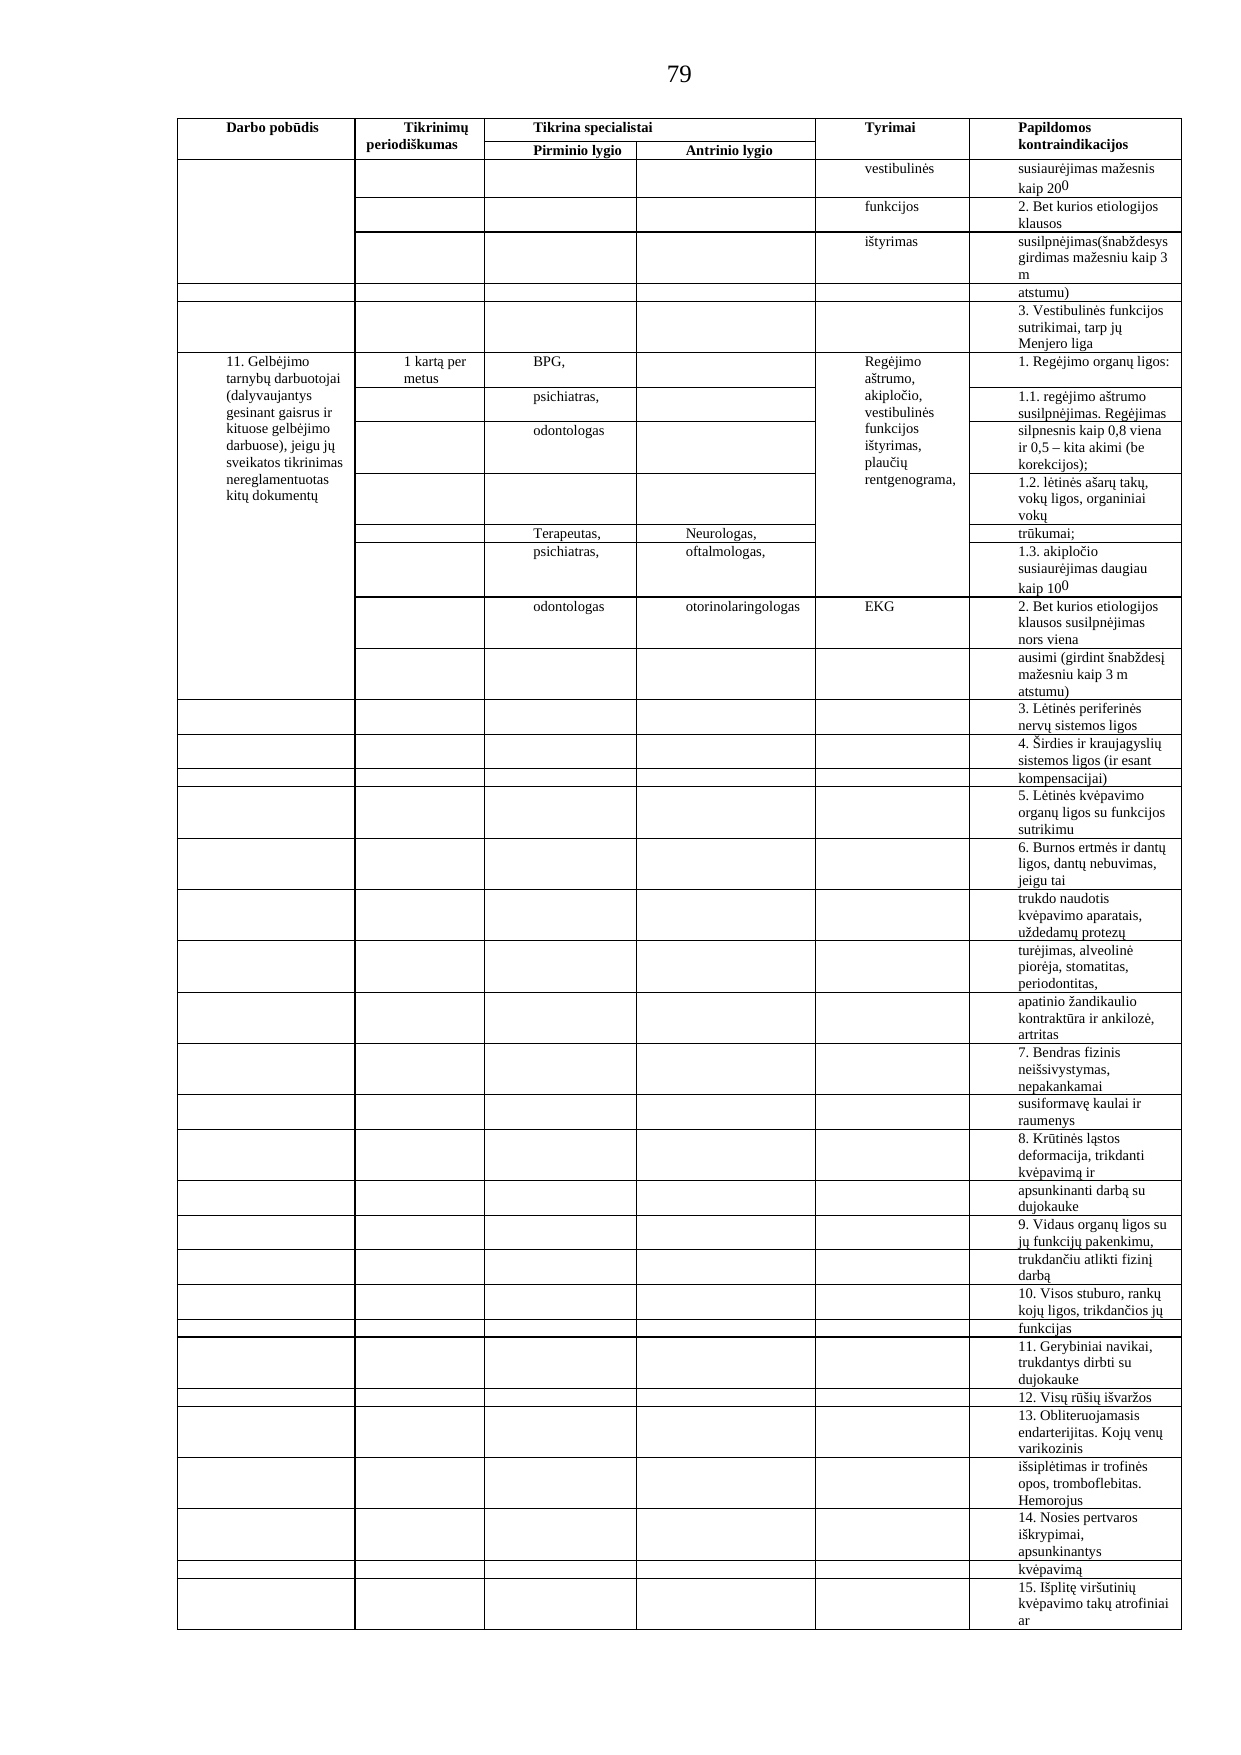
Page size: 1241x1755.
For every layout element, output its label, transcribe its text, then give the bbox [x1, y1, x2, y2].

table_header Tyrimai [816, 119, 969, 159]
table_cell [356, 1216, 484, 1249]
table_cell [816, 941, 969, 992]
table_cell [356, 160, 484, 197]
table_cell [816, 1509, 969, 1559]
table_cell [178, 941, 354, 992]
table_cell [485, 302, 636, 352]
table_cell [356, 1407, 484, 1457]
table_cell [356, 1130, 484, 1180]
table_cell susiaurėjimas mažesnis kaip 200 [970, 160, 1181, 197]
table_cell [178, 1561, 354, 1577]
table_cell [637, 1044, 815, 1094]
table_cell [637, 890, 815, 940]
table_cell [637, 1407, 815, 1457]
table_header Tikrina specialistai [485, 119, 815, 141]
table_cell [637, 1320, 815, 1336]
table_cell [485, 1389, 636, 1406]
table_cell [637, 1458, 815, 1508]
table_cell Regėjimo aštrumo, akipločio, vestibulinės funkcijos ištyrimas, plaučių rentgenograma, [816, 353, 969, 596]
table_cell [356, 388, 484, 421]
table_cell [485, 1044, 636, 1094]
table_cell [485, 890, 636, 940]
table_cell [485, 1130, 636, 1180]
table_cell [816, 1407, 969, 1457]
table_header Darbo pobūdis [178, 119, 354, 159]
table_cell [356, 649, 484, 699]
table_cell [816, 284, 969, 301]
table_cell [816, 649, 969, 699]
table_cell [637, 1095, 815, 1129]
table_cell 1.2. lėtinės ašarų takų, vokų ligos, organiniai vokų [970, 474, 1181, 524]
table_cell [637, 1579, 815, 1629]
table_cell [485, 769, 636, 786]
table_cell Pirminio lygio [485, 142, 636, 159]
table_cell trūkumai; [970, 525, 1181, 542]
table_cell [178, 1250, 354, 1284]
table_cell 7. Bendras fizinis neišsivystymas, nepakankamai [970, 1044, 1181, 1094]
table_cell [356, 1579, 484, 1629]
table_cell [356, 1458, 484, 1508]
table_cell [356, 941, 484, 992]
table_cell [816, 1579, 969, 1629]
table_cell atstumu) [970, 284, 1181, 301]
table_cell odontologas [485, 422, 636, 472]
table_cell [816, 1216, 969, 1249]
table_cell [816, 839, 969, 889]
table_cell [178, 839, 354, 889]
table_cell [356, 787, 484, 837]
table_cell 15. Išplitę viršutinių kvėpavimo takų atrofiniai ar [970, 1579, 1181, 1629]
table_cell Neurologas, [637, 525, 815, 542]
table_cell 6. Burnos ertmės ir dantų ligos, dantų nebuvimas, jeigu tai [970, 839, 1181, 889]
table_cell [178, 993, 354, 1043]
table_cell 11. Gelbėjimo tarnybų darbuotojai (dalyvaujantys gesinant gaisrus ir kituose gelbėjimo darbuose), jeigu jų sveikatos tikrinimas nereglamentuotas kitų dokumentų [178, 353, 354, 699]
table_cell psichiatras, [485, 543, 636, 596]
table_cell [485, 1216, 636, 1249]
table_cell [178, 1216, 354, 1249]
table_cell 1.3. akipločio susiaurėjimas daugiau kaip 100 [970, 543, 1181, 596]
table_cell [356, 1285, 484, 1318]
table_cell apsunkinanti darbą su dujokauke [970, 1181, 1181, 1215]
table_cell oftalmologas, [637, 543, 815, 596]
table_cell [356, 839, 484, 889]
table_cell 3. Vestibulinės funkcijos sutrikimai, tarp jų Menjero liga [970, 302, 1181, 352]
table_cell Antrinio lygio [637, 142, 815, 159]
table_cell 2. Bet kurios etiologijos klausos [970, 198, 1181, 231]
table_cell [816, 1250, 969, 1284]
table_cell 12. Visų rūšių išvaržos [970, 1389, 1181, 1406]
table_cell vestibulinės [816, 160, 969, 197]
table_cell [816, 769, 969, 786]
table_cell [356, 700, 484, 734]
table_cell silpnesnis kaip 0,8 viena ir 0,5 – kita akimi (be korekcijos); [970, 422, 1181, 472]
table_cell [637, 284, 815, 301]
table_cell [485, 1181, 636, 1215]
table_cell [816, 735, 969, 768]
table_cell BPG, [485, 353, 636, 387]
table_cell [637, 474, 815, 524]
table_cell [356, 1181, 484, 1215]
table_cell [356, 1044, 484, 1094]
table_cell trukdančiu atlikti fizinį darbą [970, 1250, 1181, 1284]
table_cell [485, 1095, 636, 1129]
table_cell [178, 1095, 354, 1129]
table_cell [178, 1407, 354, 1457]
table_cell [485, 700, 636, 734]
table_cell [816, 1095, 969, 1129]
table_cell [356, 543, 484, 596]
table_header Papildomos kontraindikacijos [970, 119, 1181, 159]
table_header Tikrinimų periodiškumas [356, 119, 484, 159]
table_cell [356, 198, 484, 231]
table_cell [637, 1509, 815, 1559]
table_cell [178, 1044, 354, 1094]
table_cell išsiplėtimas ir trofinės opos, tromboflebitas. Hemorojus [970, 1458, 1181, 1508]
table_cell [485, 1561, 636, 1577]
table_cell [485, 1579, 636, 1629]
table_cell [816, 1044, 969, 1094]
table_cell [485, 1338, 636, 1388]
table_cell turėjimas, alveolinė piorėja, stomatitas, periodontitas, [970, 941, 1181, 992]
table_cell [637, 302, 815, 352]
table_cell susilpnėjimas(šnabždesys girdimas mažesniu kaip 3 m [970, 233, 1181, 283]
table_cell [178, 1579, 354, 1629]
table_cell funkcijas [970, 1320, 1181, 1336]
table_cell psichiatras, [485, 388, 636, 421]
table_cell [816, 1181, 969, 1215]
table_cell 2. Bet kurios etiologijos klausos susilpnėjimas nors viena [970, 598, 1181, 648]
table_cell [356, 1095, 484, 1129]
table_cell funkcijos [816, 198, 969, 231]
table_cell 13. Obliteruojamasis endarterijitas. Kojų venų varikozinis [970, 1407, 1181, 1457]
table_cell [637, 769, 815, 786]
table_cell [178, 284, 354, 301]
table_cell [816, 1389, 969, 1406]
table_cell otorinolaringologas [637, 598, 815, 648]
table_cell [178, 1181, 354, 1215]
table_cell [356, 474, 484, 524]
table_cell [178, 1509, 354, 1559]
table_cell [178, 735, 354, 768]
table_cell apatinio žandikaulio kontraktūra ir ankilozė, artritas [970, 993, 1181, 1043]
table_cell [637, 1338, 815, 1388]
table_cell [637, 1181, 815, 1215]
table_cell [816, 890, 969, 940]
table_cell [356, 1320, 484, 1336]
table_cell [356, 422, 484, 472]
table_cell 11. Gerybiniai navikai, trukdantys dirbti su dujokauke [970, 1338, 1181, 1388]
table_cell kvėpavimą [970, 1561, 1181, 1577]
table_cell [356, 1338, 484, 1388]
table_cell odontologas [485, 598, 636, 648]
table_cell [178, 769, 354, 786]
table_cell [816, 302, 969, 352]
table_cell [637, 700, 815, 734]
table_cell [637, 1130, 815, 1180]
table_cell 9. Vidaus organų ligos su jų funkcijų pakenkimu, [970, 1216, 1181, 1249]
table_cell [356, 735, 484, 768]
table_cell [637, 353, 815, 387]
table_cell [178, 1285, 354, 1318]
table_cell ausimi (girdint šnabždesį mažesniu kaip 3 m atstumu) [970, 649, 1181, 699]
table_cell [178, 1130, 354, 1180]
table_cell [356, 598, 484, 648]
table_cell [816, 1338, 969, 1388]
table_cell [356, 1389, 484, 1406]
table_cell [816, 1561, 969, 1577]
table_cell [485, 787, 636, 837]
table_cell [356, 769, 484, 786]
table_cell trukdo naudotis kvėpavimo aparatais, uždedamų protezų [970, 890, 1181, 940]
table_cell [485, 474, 636, 524]
table_cell [485, 1320, 636, 1336]
table_cell [637, 839, 815, 889]
table_cell [816, 787, 969, 837]
table_cell [637, 1216, 815, 1249]
table_cell [485, 1509, 636, 1559]
table_cell 4. Širdies ir kraujagyslių sistemos ligos (ir esant [970, 735, 1181, 768]
table_cell [485, 839, 636, 889]
table_cell [637, 649, 815, 699]
table_cell 1. Regėjimo organų ligos: [970, 353, 1181, 387]
table_cell 5. Lėtinės kvėpavimo organų ligos su funkcijos sutrikimu [970, 787, 1181, 837]
table_cell [178, 787, 354, 837]
table_cell [178, 1320, 354, 1336]
table_cell [178, 302, 354, 352]
table_cell 1 kartą per metus [356, 353, 484, 387]
table_cell [637, 1285, 815, 1318]
table_cell [178, 700, 354, 734]
table_cell [485, 649, 636, 699]
table_cell [816, 700, 969, 734]
table_cell ištyrimas [816, 233, 969, 283]
table_cell [816, 1458, 969, 1508]
table_cell [816, 1130, 969, 1180]
table_cell [485, 233, 636, 283]
table_cell [485, 198, 636, 231]
table_cell [637, 1250, 815, 1284]
table_cell [637, 1561, 815, 1577]
table_cell susiformavę kaulai ir raumenys [970, 1095, 1181, 1129]
table_cell [485, 1407, 636, 1457]
table_cell [485, 1285, 636, 1318]
table_cell EKG [816, 598, 969, 648]
table_cell [356, 525, 484, 542]
table_cell 10. Visos stuburo, rankų kojų ligos, trikdančios jų [970, 1285, 1181, 1318]
table_cell [356, 284, 484, 301]
table_cell [637, 1389, 815, 1406]
table_cell [637, 198, 815, 231]
table_cell Terapeutas, [485, 525, 636, 542]
table_cell [485, 284, 636, 301]
table_cell [356, 890, 484, 940]
table_cell [637, 160, 815, 197]
table_cell [637, 941, 815, 992]
table_cell kompensacijai) [970, 769, 1181, 786]
table_cell 8. Krūtinės ląstos deformacija, trikdanti kvėpavimą ir [970, 1130, 1181, 1180]
table_cell [637, 422, 815, 472]
table_cell [356, 302, 484, 352]
table_cell [356, 233, 484, 283]
table_cell [637, 735, 815, 768]
table_cell [485, 160, 636, 197]
table_cell [356, 993, 484, 1043]
table_cell [178, 1389, 354, 1406]
table_cell [485, 1458, 636, 1508]
table_cell 14. Nosies pertvaros iškrypimai, apsunkinantys [970, 1509, 1181, 1559]
table_cell 3. Lėtinės periferinės nervų sistemos ligos [970, 700, 1181, 734]
table_cell [485, 1250, 636, 1284]
table_cell [178, 1458, 354, 1508]
table_cell [816, 993, 969, 1043]
table_cell [178, 160, 354, 283]
table_cell [485, 993, 636, 1043]
table_cell [637, 233, 815, 283]
table_cell [637, 388, 815, 421]
table_cell [356, 1250, 484, 1284]
table_cell [637, 787, 815, 837]
table_cell 1.1. regėjimo aštrumo susilpnėjimas. Regėjimas [970, 388, 1181, 421]
table_cell [816, 1285, 969, 1318]
table_cell [485, 941, 636, 992]
table_cell [637, 993, 815, 1043]
table_cell [356, 1509, 484, 1559]
table_cell [485, 735, 636, 768]
table_cell [178, 1338, 354, 1388]
table_cell [356, 1561, 484, 1577]
table_cell [178, 890, 354, 940]
table_cell [816, 1320, 969, 1336]
